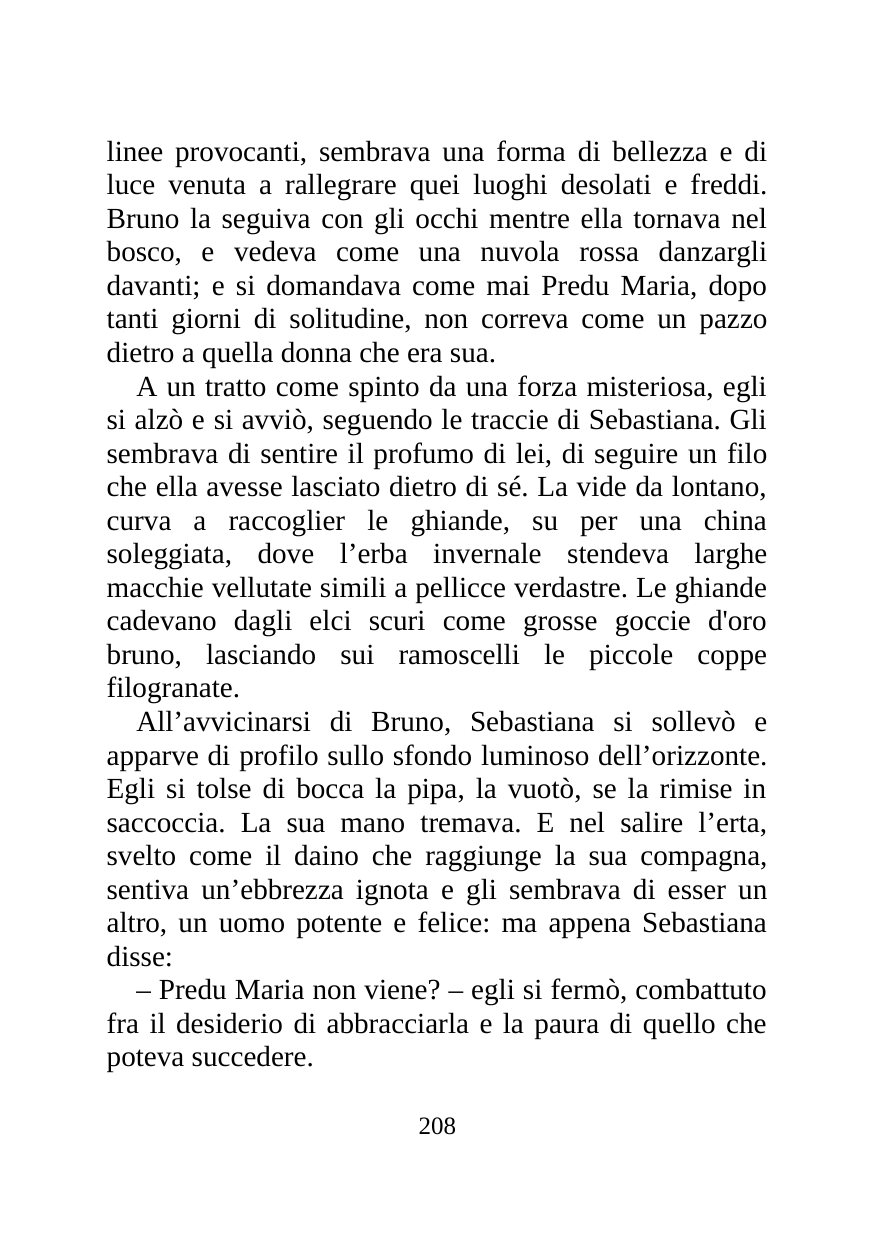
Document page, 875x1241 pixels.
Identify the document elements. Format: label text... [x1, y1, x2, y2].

text – Predu Maria non viene? – egli si fermò, combattuto fra il desiderio di abbracciarla e la paura di quello che poteva succedere. [106, 972, 768, 1073]
text linee provocanti, sembrava una forma di bellezza e di luce venuta a rallegrare quei luoghi desolati e freddi. Bruno la seguiva con gli occhi mentre ella tornava nel bosco, e vedeva come una nuvola rossa danzargli davanti; e si domandava come mai Predu Maria, dopo tanti giorni di solitudine, non correva come un pazzo dietro a quella donna che era sua. [106, 134, 768, 369]
text A un tratto come spinto da una forza misteriosa, egli si alzò e si avviò, seguendo le traccie di Sebastiana. Gli sembrava di sentire il profumo di lei, di seguire un filo che ella avesse lasciato dietro di sé. La vide da lontano, curva a raccoglier le ghiande, su per una china soleggiata, dove l’erba invernale stendeva larghe macchie vellutate simili a pellicce verdastre. Le ghiande cadevano dagli elci scuri come grosse goccie d'oro bruno, lasciando sui ramoscelli le piccole coppe filogranate. [106, 369, 768, 704]
text All’avvicinarsi di Bruno, Sebastiana si sollevò e apparve di profilo sullo sfondo luminoso dell’orizzonte. Egli si tolse di bocca la pipa, la vuotò, se la rimise in saccoccia. La sua mano tremava. E nel salire l’erta, svelto come il daino che raggiunge la sua compagna, sentiva un’ebbrezza ignota e gli sembrava di esser un altro, un uomo potente e felice: ma appena Sebastiana disse: [106, 704, 768, 972]
